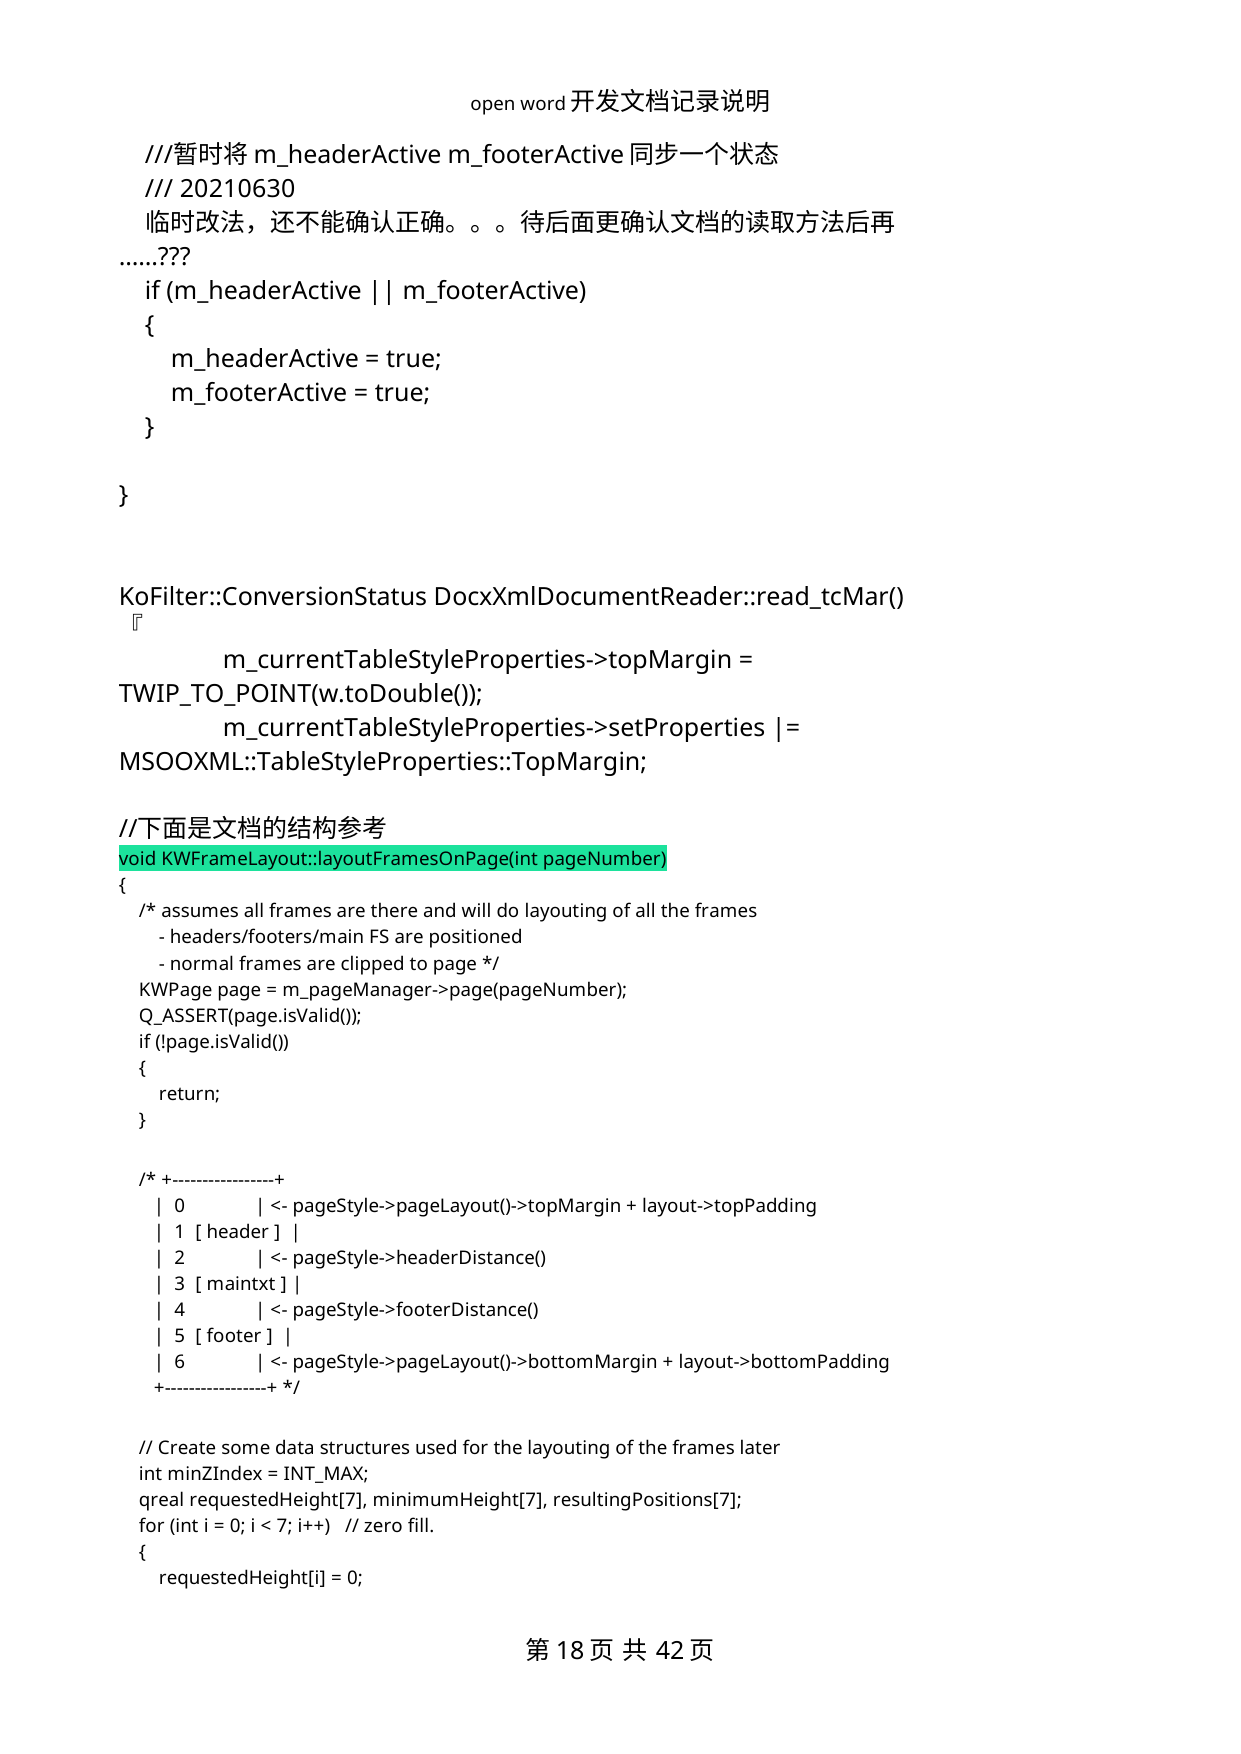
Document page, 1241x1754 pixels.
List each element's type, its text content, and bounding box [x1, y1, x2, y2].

text } [119, 1106, 1121, 1132]
text +-----------------+ */ [119, 1374, 1121, 1400]
text m_headerActive = true; [119, 341, 1121, 375]
text if (m_headerActive || m_footerActive) [119, 273, 1121, 307]
text | 1 [ header ] | [119, 1218, 1121, 1244]
text qreal requestedHeight[7], minimumHeight[7], resultingPositions[7]; [119, 1486, 1121, 1512]
text return; [119, 1080, 1121, 1106]
text { [119, 871, 1121, 897]
text 临时改法，还不能确认正确。。。待后面更确认文档的读取方法后再 [119, 205, 1121, 239]
text } [119, 477, 1121, 511]
text KoFilter::ConversionStatus DocxXmlDocumentReader::read_tcMar() [119, 579, 1121, 613]
text { [119, 1538, 1121, 1564]
text - headers/footers/main FS are positioned [119, 923, 1121, 949]
text if (!page.isValid()) [119, 1028, 1121, 1054]
text /// 20210630 [119, 171, 1121, 205]
text ///暂时将m_headerActive m_footerActive同步一个状态 [119, 137, 1121, 171]
text | 2 | <- pageStyle->headerDistance() [119, 1244, 1121, 1270]
text } [119, 409, 1121, 443]
text requestedHeight[i] = 0; [119, 1564, 1121, 1590]
text // Create some data structures used for the layouting of the frames later [119, 1434, 1121, 1460]
text m_currentTableStyleProperties->topMargin = TWIP_TO_POINT(w.toDouble()); [119, 642, 1121, 709]
text for (int i = 0; i < 7; i++) // zero fill. [119, 1512, 1121, 1538]
text Q_ASSERT(page.isValid()); [119, 1002, 1121, 1028]
text | 6 | <- pageStyle->pageLayout()->bottomMargin + layout->bottomPadding [119, 1348, 1121, 1374]
text { [119, 307, 1121, 341]
text /* +-----------------+ [119, 1166, 1121, 1192]
text | 5 [ footer ] | [119, 1322, 1121, 1348]
text - normal frames are clipped to page */ [119, 949, 1121, 976]
text /* assumes all frames are there and will do layouting of all the frames [119, 897, 1121, 923]
text | 4 | <- pageStyle->footerDistance() [119, 1296, 1121, 1322]
text | 0 | <- pageStyle->pageLayout()->topMargin + layout->topPadding [119, 1192, 1121, 1218]
text int minZIndex = INT_MAX; [119, 1460, 1121, 1486]
text m_footerActive = true; [119, 375, 1121, 409]
text ......??? [119, 239, 1121, 273]
text 『 [119, 613, 1121, 642]
text //下面是文档的结构参考 [119, 811, 1121, 845]
text m_currentTableStyleProperties->setProperties |= MSOOXML::TableStyleProperties::TopMargin; [119, 709, 1121, 777]
text | 3 [ maintxt ] | [119, 1270, 1121, 1296]
text void KWFrameLayout::layoutFramesOnPage(int pageNumber) [119, 845, 1121, 871]
text { [119, 1054, 1121, 1080]
text KWPage page = m_pageManager->page(pageNumber); [119, 976, 1121, 1002]
